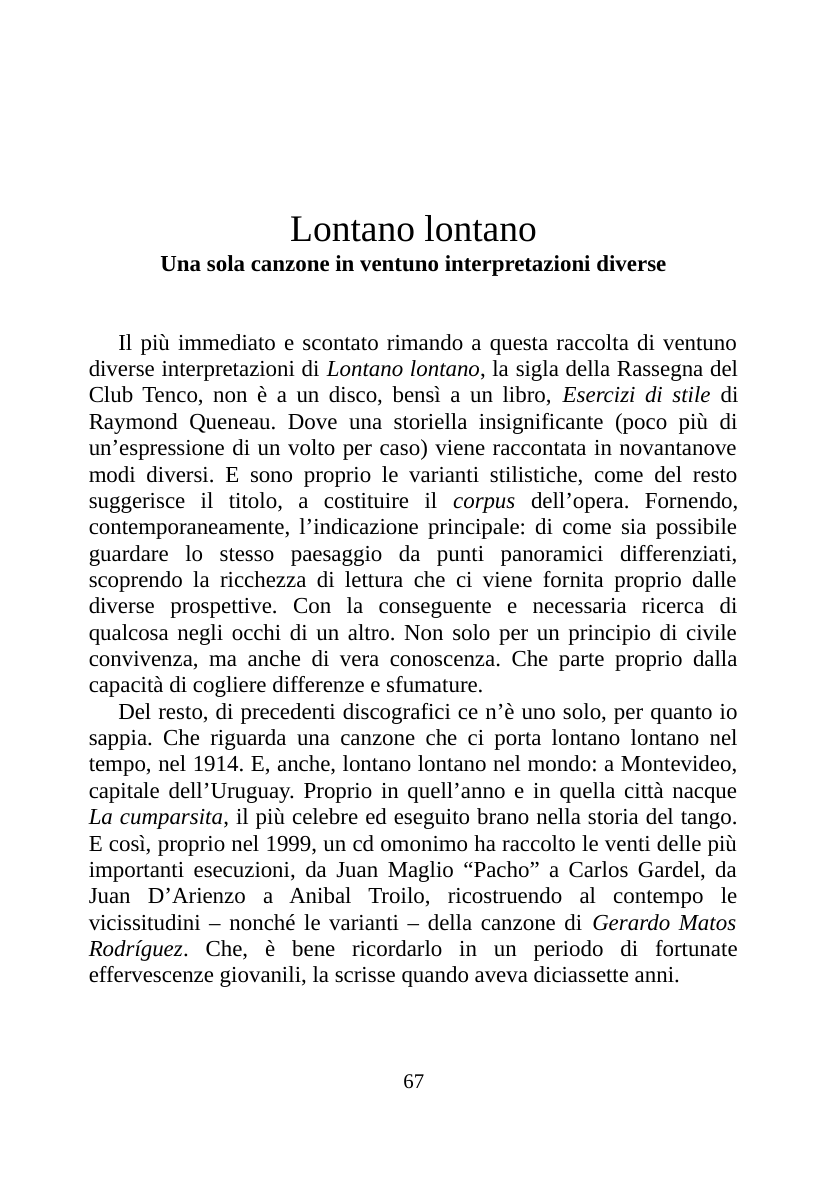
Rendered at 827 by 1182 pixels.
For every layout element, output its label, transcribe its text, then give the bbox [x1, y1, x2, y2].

subtitle Una sola canzone in ventuno interpretazioni diverse [88, 250, 738, 276]
text Il più immediato e scontato rimando a questa raccolta di ventuno diverse interpretazioni di Lontano lontano, la sigla della Rassegna del Club Tenco, non è a un disco, bensì a un libro, Esercizi di stile di Raymond Queneau. Dove una storiella insignificante (poco più di un’espressione di un volto per caso) viene raccontata in novantanove modi diversi. E sono proprio le varianti stilistiche, come del resto suggerisce il titolo, a costituire il corpus dell’opera. Fornendo, contemporaneamente, l’indicazione principale: di come sia possibile guardare lo stesso paesaggio da punti panoramici differenziati, scoprendo la ricchezza di lettura che ci viene fornita proprio dalle diverse prospettive. Con la conseguente e necessaria ricerca di qualcosa negli occhi di un altro. Non solo per un principio di civile convivenza, ma anche di vera conoscenza. Che parte proprio dalla capacità di cogliere differenze e sfumature. [88, 329, 738, 698]
text Del resto, di precedenti discografici ce n’è uno solo, per quanto io sappia. Che riguarda una canzone che ci porta lontano lontano nel tempo, nel 1914. E, anche, lontano lontano nel mondo: a Montevideo, capitale dell’Uruguay. Proprio in quell’anno e in quella città nacque La cumparsita, il più celebre ed eseguito brano nella storia del tango. E così, proprio nel 1999, un cd omonimo ha raccolto le venti delle più importanti esecuzioni, da Juan Maglio “Pacho” a Carlos Gardel, da Juan D’Arienzo a Anibal Troilo, ricostruendo al contempo le vicissitudini – nonché le varianti – della canzone di Gerardo Matos Rodríguez. Che, è bene ricordarlo in un periodo di fortunate effervescenze giovanili, la scrisse quando aveva diciassette anni. [88, 698, 738, 988]
subtitle Lontano lontano [88, 207, 738, 250]
